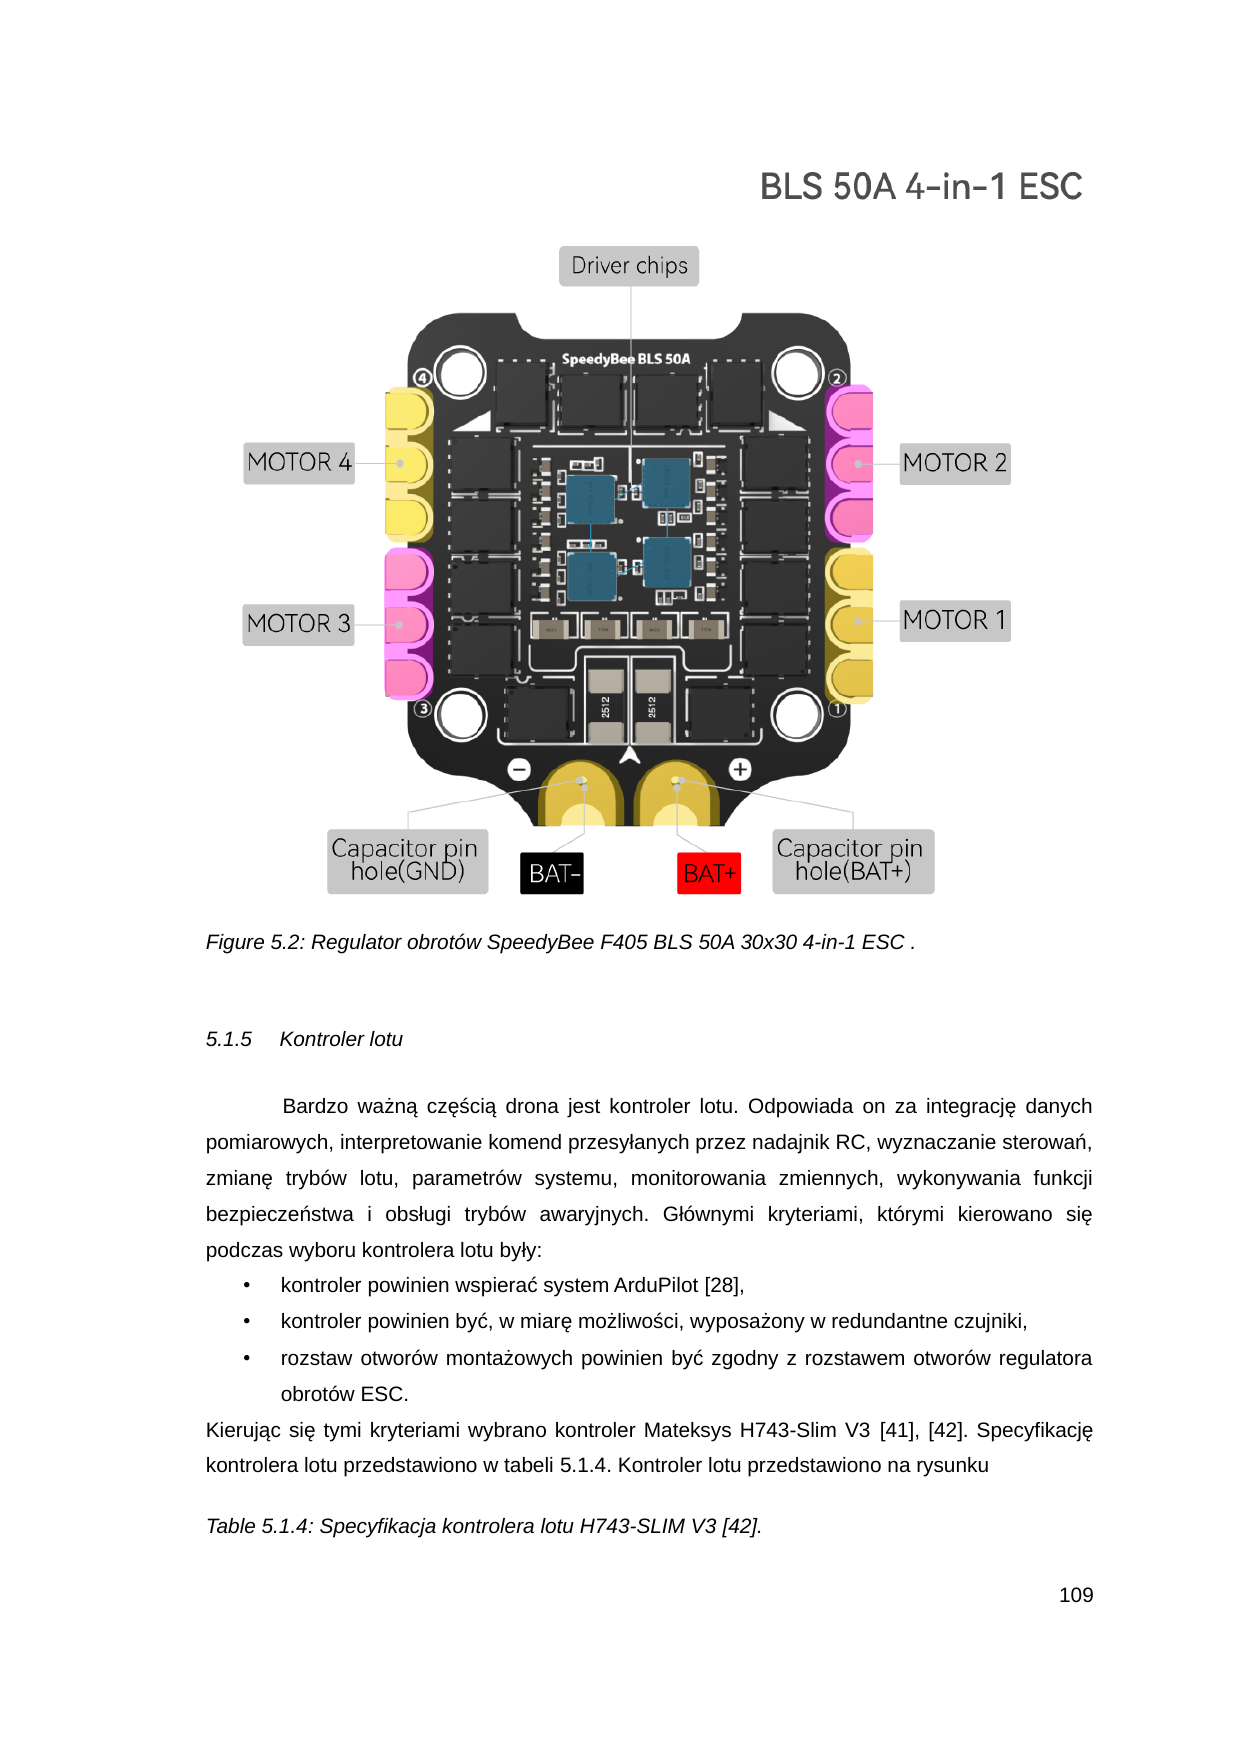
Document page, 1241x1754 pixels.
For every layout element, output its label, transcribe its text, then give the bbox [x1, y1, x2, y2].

list kontroler powinien być, w miarę możliwości, wyposażony w redundantne czujniki, [243, 1309, 1093, 1333]
list Kierując się tymi kryteriami wybrano kontroler Mateksys H743-Slim V3 [41], [42]. Specyfikację kontrolera lotu przedstawiono w tabeli 5.1.4. Kontroler lotu przedstawiono na rysunku [206, 1417, 1093, 1477]
text Table 5.1.4: Specyfikacja kontrolera lotu H743-SLIM V3 [42]. [206, 1514, 1093, 1538]
text Bardzo ważną częścią drona jest kontroler lotu. Odpowiada on za integrację danych pomiarowych, interpretowanie komend przesyłanych przez nadajnik RC, wyznaczanie sterowań, zmianę trybów lotu, parametrów systemu, monitorowania zmiennych, wykonywania funkcji bezpieczeństwa i obsługi trybów awaryjnych. Głównymi kryteriami, którymi kierowano się podczas wyboru kontrolera lotu były: [206, 1094, 1093, 1261]
list rozstaw otworów montażowych powinien być zgodny z rozstawem otworów regulatora obrotów ESC. [243, 1345, 1093, 1405]
picture [205, 159, 1094, 930]
subtitle Kontroler lotu [206, 1026, 1093, 1050]
list kontroler powinien wspierać system ArduPilot [28], [243, 1273, 1093, 1297]
text Figure 5.2: Regulator obrotów SpeedyBee F405 BLS 50A 30x30 4-in-1 ESC . [206, 930, 1093, 953]
